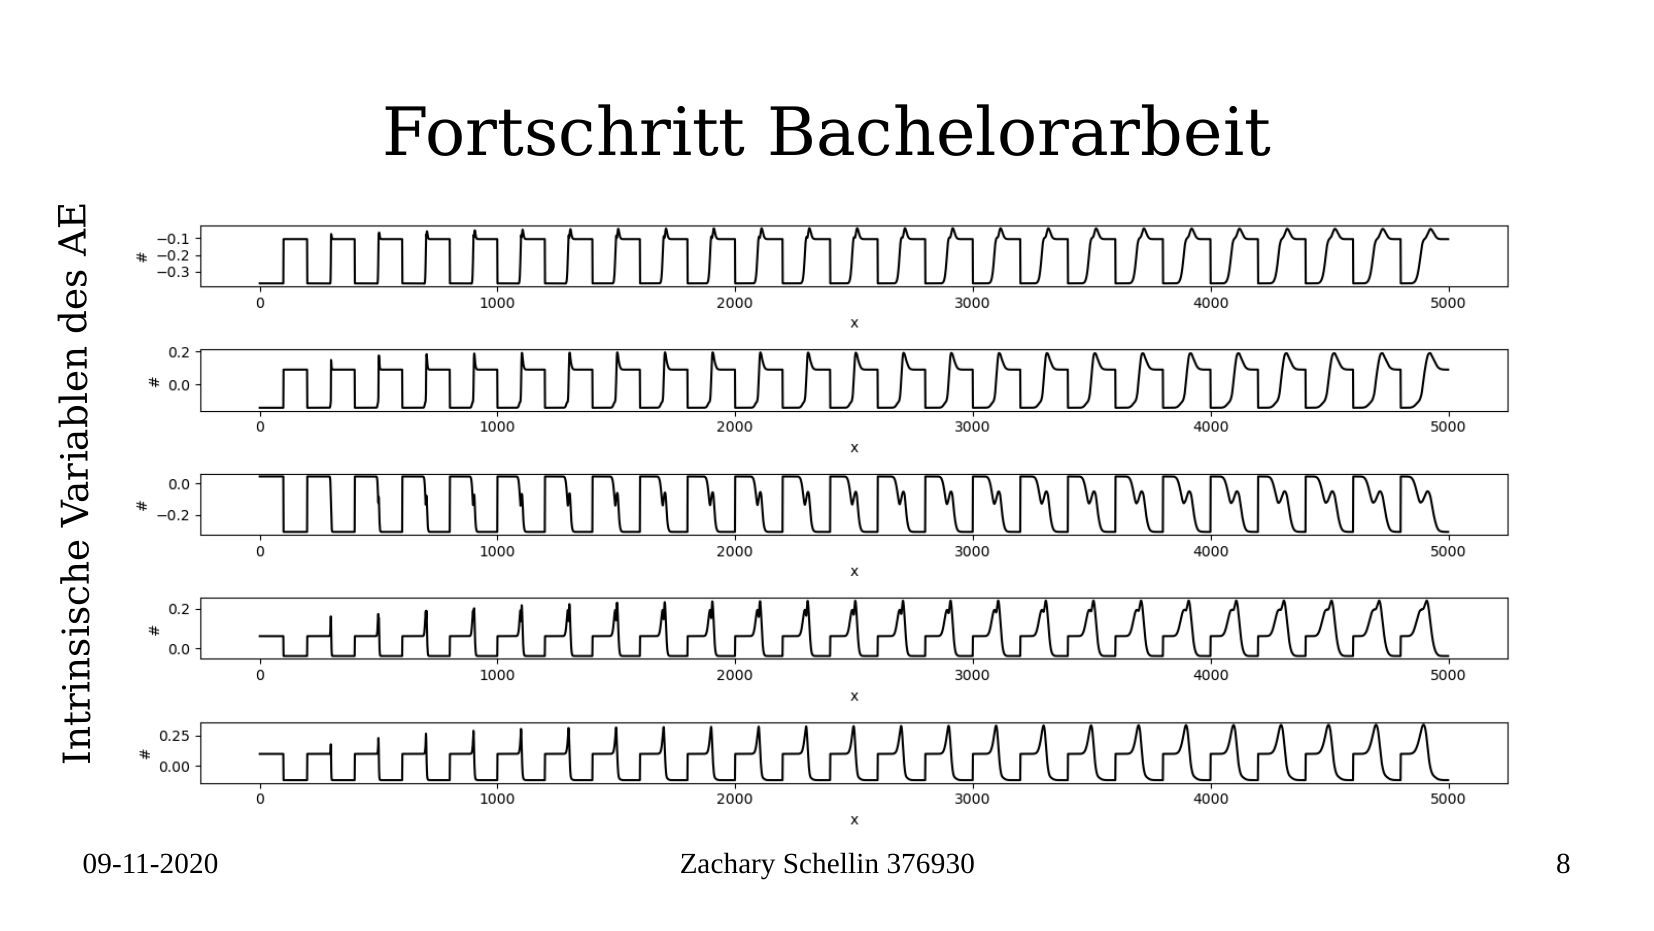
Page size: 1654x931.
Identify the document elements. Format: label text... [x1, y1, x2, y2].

picture [120, 210, 1523, 843]
text_box Intrinsische Variablen des AE [42, 149, 151, 781]
title Fortschritt Bachelorarbeit [83, 55, 1572, 211]
